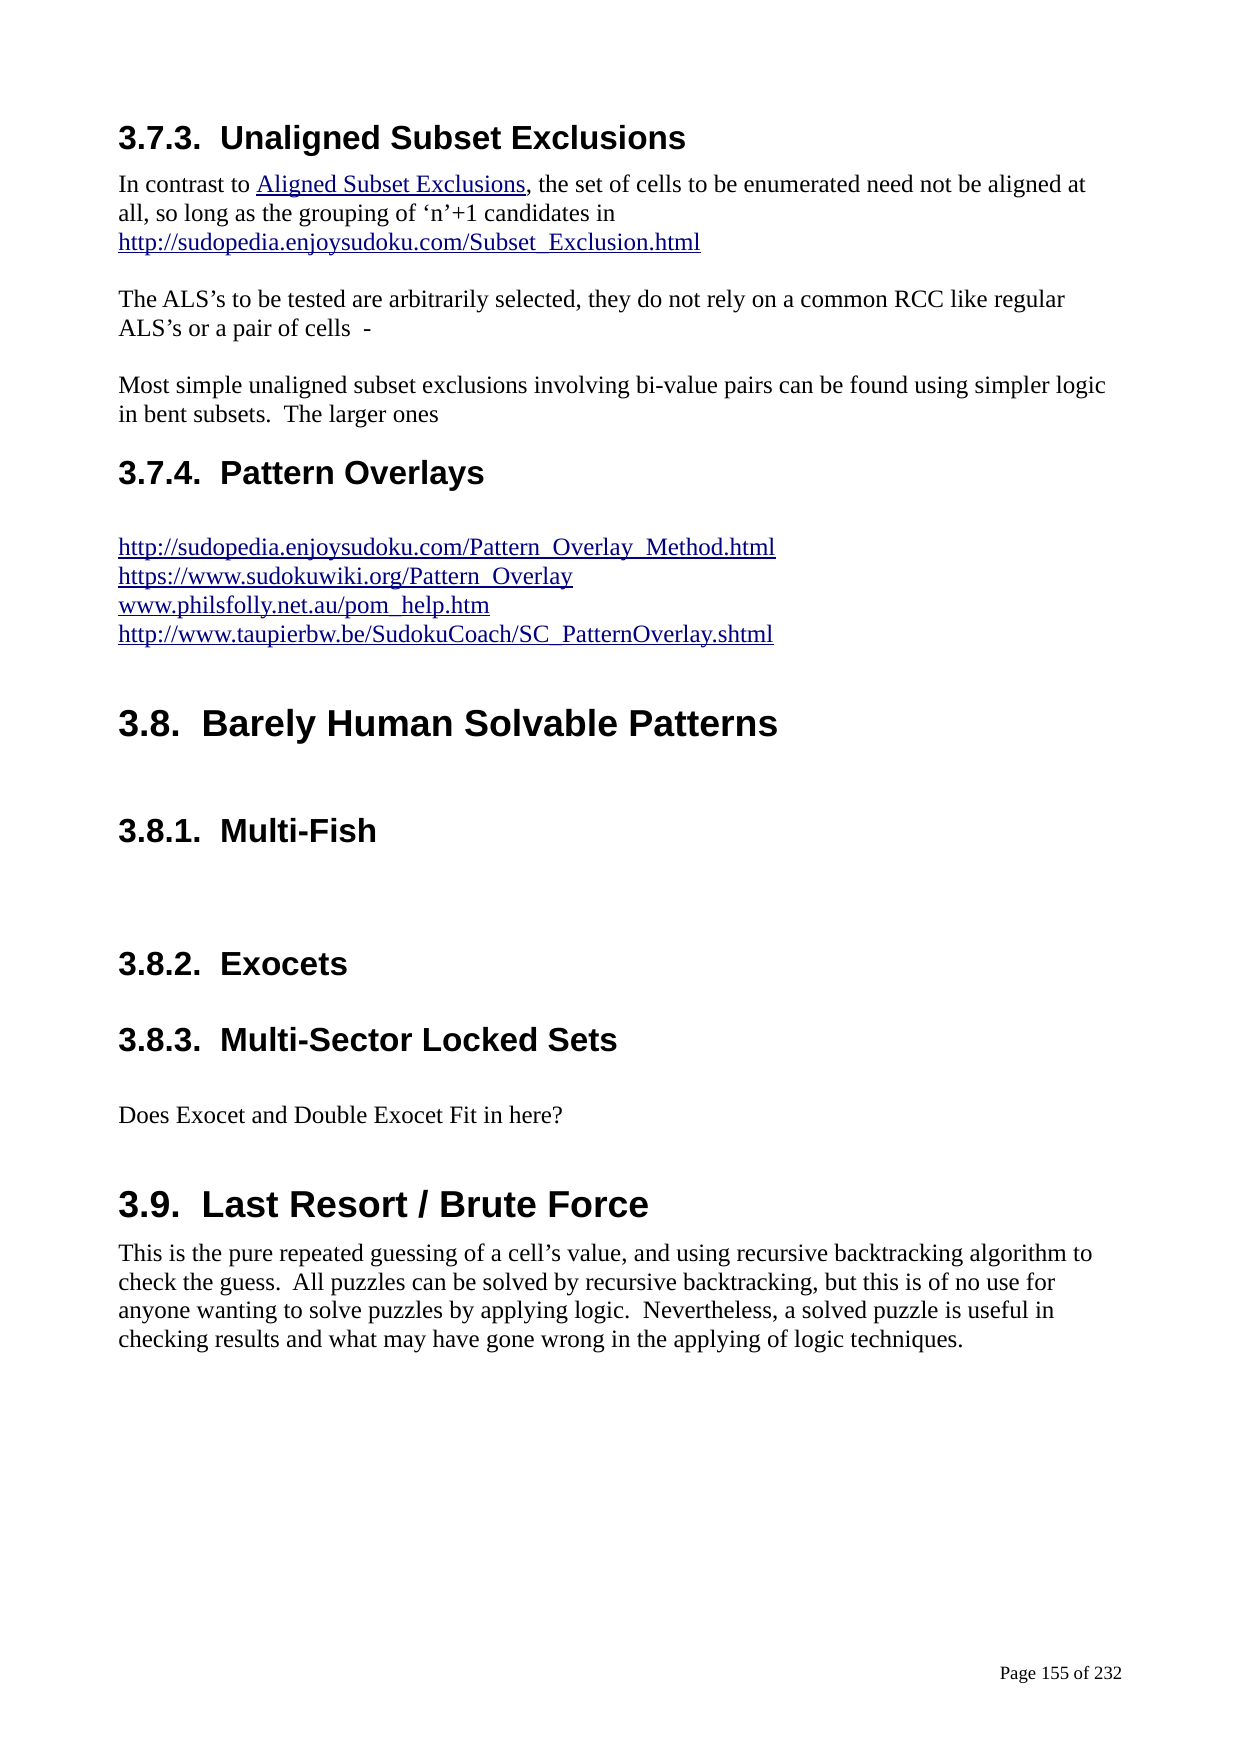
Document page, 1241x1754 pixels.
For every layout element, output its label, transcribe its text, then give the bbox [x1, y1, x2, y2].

text http://sudopedia.enjoysudoku.com/Subset_Exclusion.html [118, 227, 1122, 255]
text The ALS’s to be tested are arbitrarily selected, they do not rely on a common RCC like regular ALS’s or a pair of cells - [118, 284, 1122, 342]
text Does Exocet and Double Exocet Fit in here? [118, 1100, 1122, 1128]
text https://www.sudokuwiki.org/Pattern_Overlay [118, 561, 1122, 590]
text http://sudopedia.enjoysudoku.com/Pattern_Overlay_Method.html [118, 532, 1122, 561]
subtitle Multi-Fish [118, 811, 1122, 849]
subtitle Pattern Overlays [118, 453, 1122, 491]
subtitle Unaligned Subset Exclusions [118, 118, 1122, 157]
text In contrast to Aligned Subset Exclusions, the set of cells to be enumerated need not be aligned at all, so long as the grouping of ‘n’+1 candidates in [118, 169, 1122, 227]
text This is the pure repeated guessing of a cell’s value, and using recursive backtracking algorithm to check the guess. All puzzles can be solved by recursive backtracking, but this is of no use for anyone wanting to solve puzzles by applying logic. Nevertheless, a solved puzzle is useful in checking results and what may have gone wrong in the applying of logic techniques. [118, 1238, 1122, 1353]
subtitle Barely Human Solvable Patterns [118, 701, 1122, 744]
subtitle Multi-Sector Locked Sets [118, 1020, 1122, 1058]
text Most simple unaligned subset exclusions involving bi-value pairs can be found using simpler logic in bent subsets. The larger ones [118, 370, 1122, 428]
text http://www.taupierbw.be/SudokuCoach/SC_PatternOverlay.shtml [118, 619, 1122, 647]
text www.philsfolly.net.au/pom_help.htm [118, 590, 1122, 619]
subtitle Exocets [118, 944, 1122, 982]
subtitle Last Resort / Brute Force [118, 1182, 1122, 1225]
